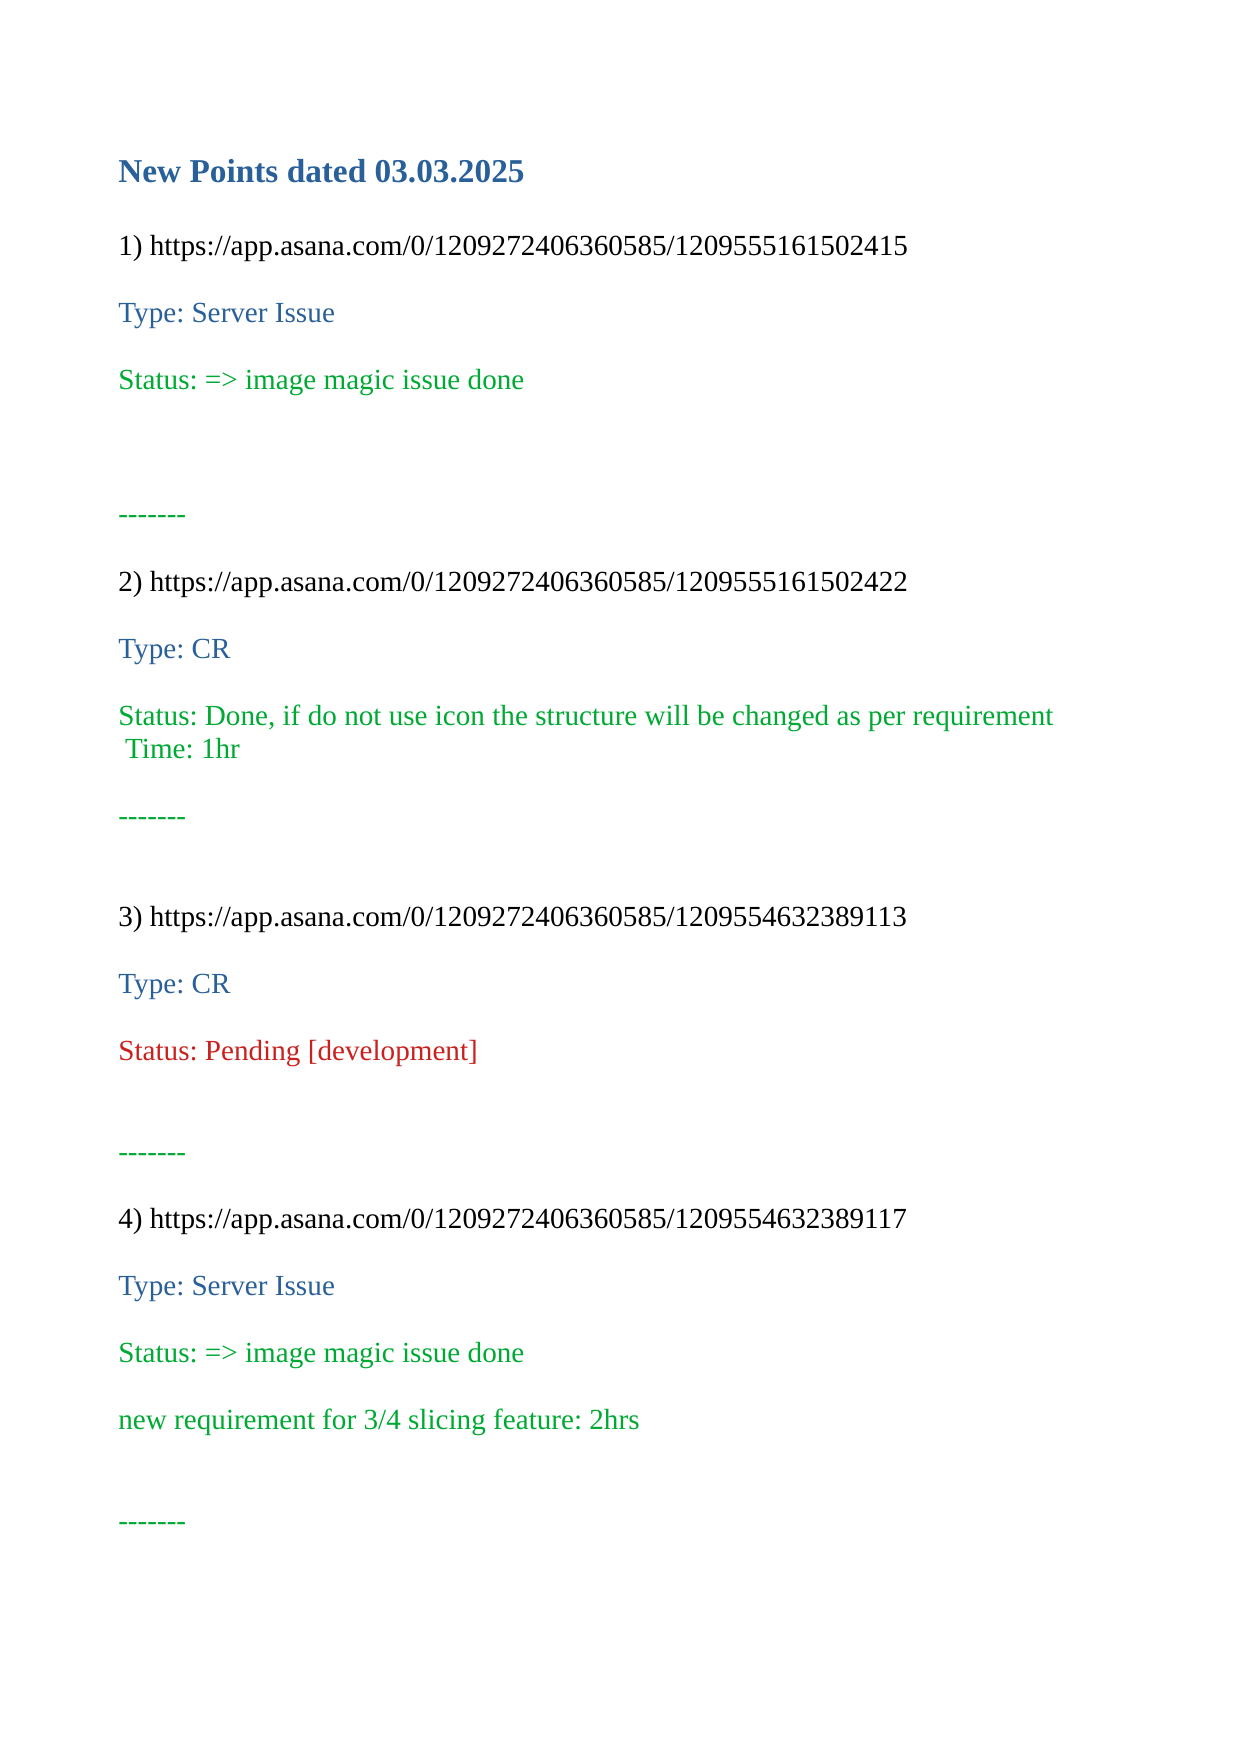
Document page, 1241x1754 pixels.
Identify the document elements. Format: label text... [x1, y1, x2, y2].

text ------- [118, 1134, 1122, 1167]
text Status: Done, if do not use icon the structure will be changed as per requirement [118, 698, 1122, 731]
text New Points dated 03.03.2025 [118, 152, 1122, 190]
text 4) https://app.asana.com/0/1209272406360585/1209554632389117 [118, 1201, 1122, 1234]
text new requirement for 3/4 slicing feature: 2hrs [118, 1402, 1122, 1436]
text Status: => image magic issue done [118, 362, 1122, 396]
text Status: => image magic issue done [118, 1335, 1122, 1369]
text Type: CR [118, 631, 1122, 664]
text 2) https://app.asana.com/0/1209272406360585/1209555161502422 [118, 564, 1122, 597]
text ------- [118, 798, 1122, 832]
text Type: Server Issue [118, 1268, 1122, 1302]
text Time: 1hr [118, 731, 1122, 765]
text ------- [118, 497, 1122, 530]
text ------- [118, 1503, 1122, 1536]
text Type: Server Issue [118, 295, 1122, 329]
text 3) https://app.asana.com/0/1209272406360585/1209554632389113 [118, 899, 1122, 933]
text 1) https://app.asana.com/0/1209272406360585/1209555161502415 [118, 228, 1122, 262]
text Status: Pending [development] [118, 1033, 1122, 1067]
text Type: CR [118, 966, 1122, 1000]
